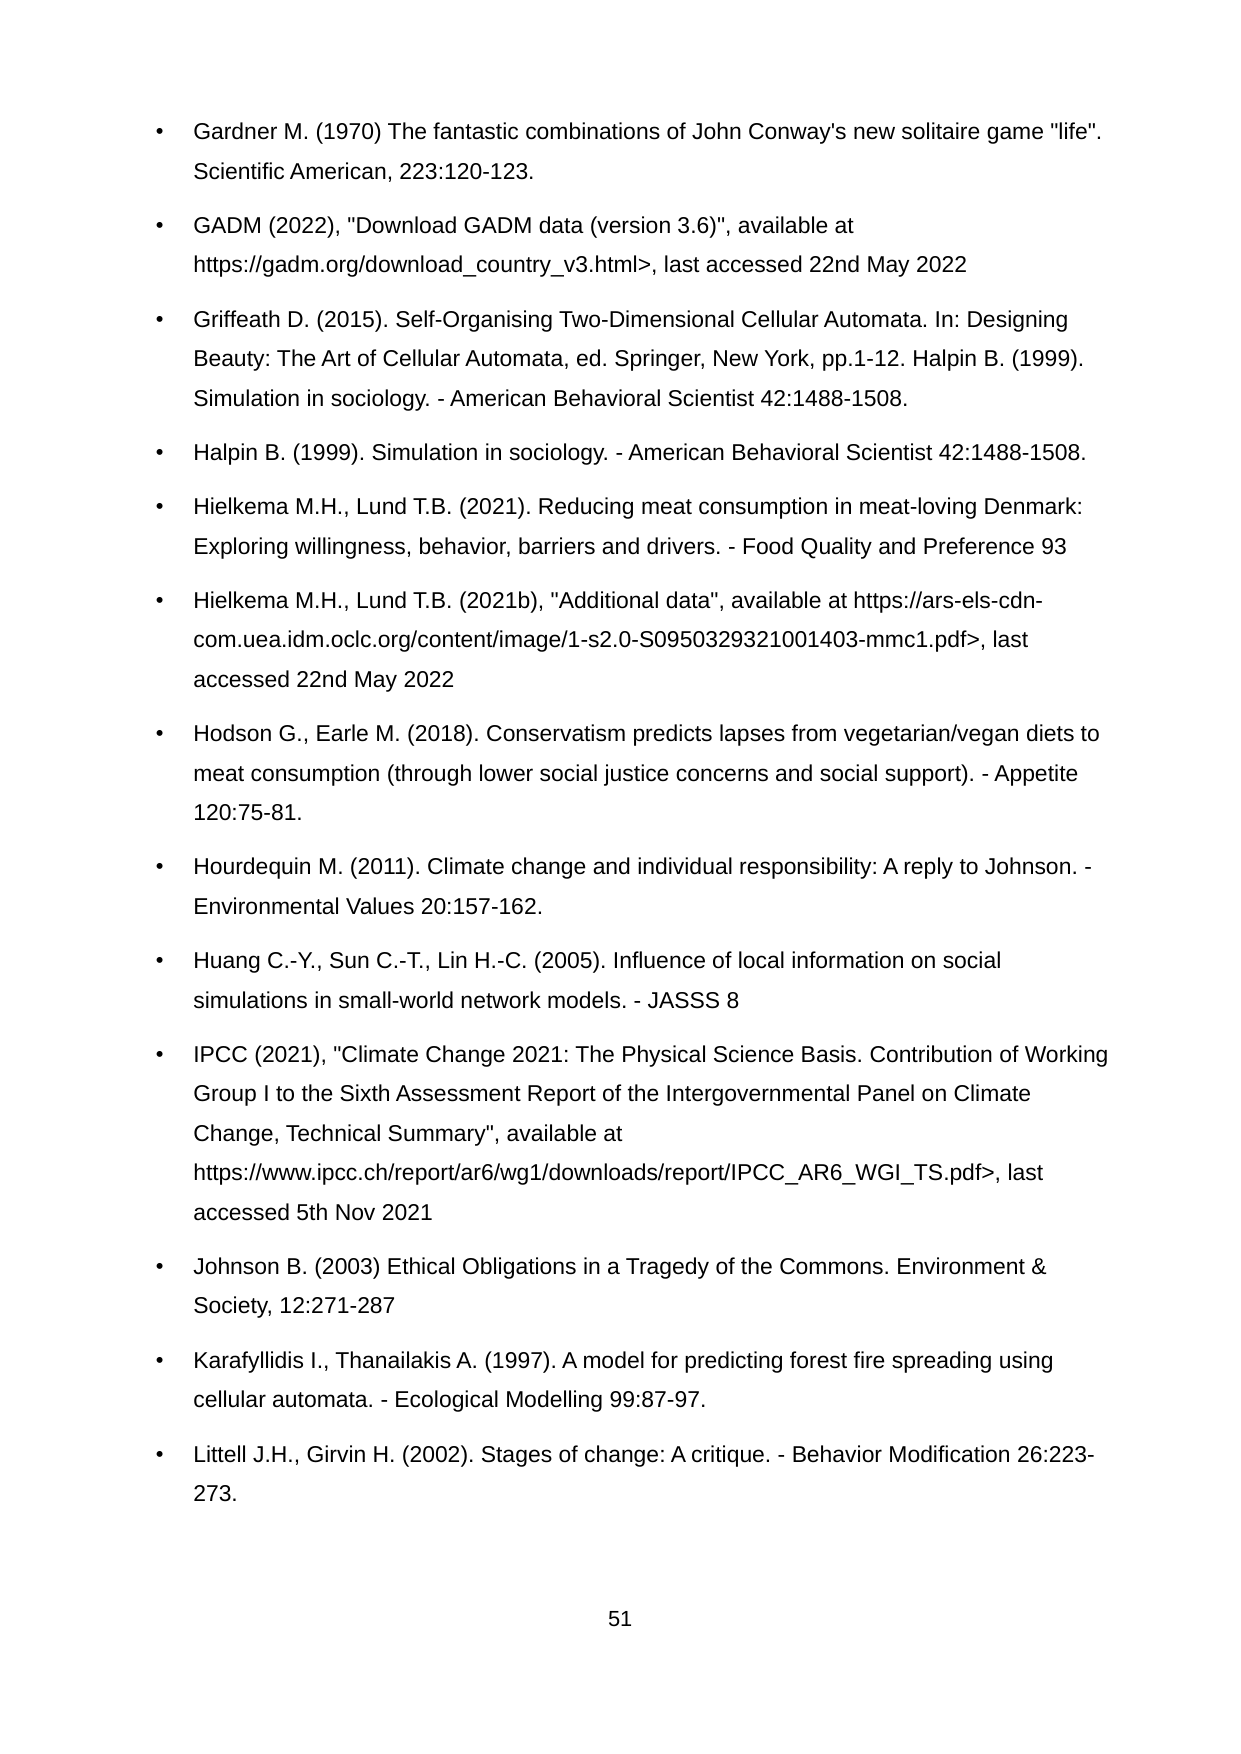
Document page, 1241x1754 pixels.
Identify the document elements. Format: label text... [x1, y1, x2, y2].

list Karafyllidis I., Thanailakis A. (1997). A model for predicting forest fire spreading using cellular automata. - Ecological Modelling 99:87-97. [156, 1347, 1122, 1413]
list Gardner M. (1970) The fantastic combinations of John Conway's new solitaire game "life". Scientific American, 223:120-123. [156, 118, 1122, 184]
list Hourdequin M. (2011). Climate change and individual responsibility: A reply to Johnson. - Environmental Values 20:157-162. [156, 853, 1122, 919]
list Hodson G., Earle M. (2018). Conservatism predicts lapses from vegetarian/vegan diets to meat consumption (through lower social justice concerns and social support). - Appetite 120:75-81. [156, 720, 1122, 825]
list Littell J.H., Girvin H. (2002). Stages of change: A critique. - Behavior Modification 26:223-273. [156, 1441, 1122, 1506]
list Huang C.-Y., Sun C.-T., Lin H.-C. (2005). Influence of local information on social simulations in small-world network models. - JASSS 8 [156, 947, 1122, 1013]
list IPCC (2021), "Climate Change 2021: The Physical Science Basis. Contribution of Working Group I to the Sixth Assessment Report of the Intergovernmental Panel on Climate Change, Technical Summary", available at https://www.ipcc.ch/report/ar6/wg1/downloads/report/IPCC_AR6_WGI_TS.pdf>, last accessed 5th Nov 2021 [156, 1041, 1122, 1225]
list Griffeath D. (2015). Self-Organising Two-Dimensional Cellular Automata. In: Designing Beauty: The Art of Cellular Automata, ed. Springer, New York, pp.1-12. Halpin B. (1999). Simulation in sociology. - American Behavioral Scientist 42:1488-1508. [156, 306, 1122, 411]
list Johnson B. (2003) Ethical Obligations in a Tragedy of the Commons. Environment & Society, 12:271-287 [156, 1253, 1122, 1319]
list Halpin B. (1999). Simulation in sociology. - American Behavioral Scientist 42:1488-1508. [156, 439, 1122, 465]
list Hielkema M.H., Lund T.B. (2021b), "Additional data", available at https://ars-els-cdn-com.uea.idm.oclc.org/content/image/1-s2.0-S0950329321001403-mmc1.pdf>, last accessed 22nd May 2022 [156, 587, 1122, 692]
list GADM (2022), "Download GADM data (version 3.6)", available at https://gadm.org/download_country_v3.html>, last accessed 22nd May 2022 [156, 212, 1122, 278]
list Hielkema M.H., Lund T.B. (2021). Reducing meat consumption in meat-loving Denmark: Exploring willingness, behavior, barriers and drivers. - Food Quality and Preference 93 [156, 493, 1122, 559]
